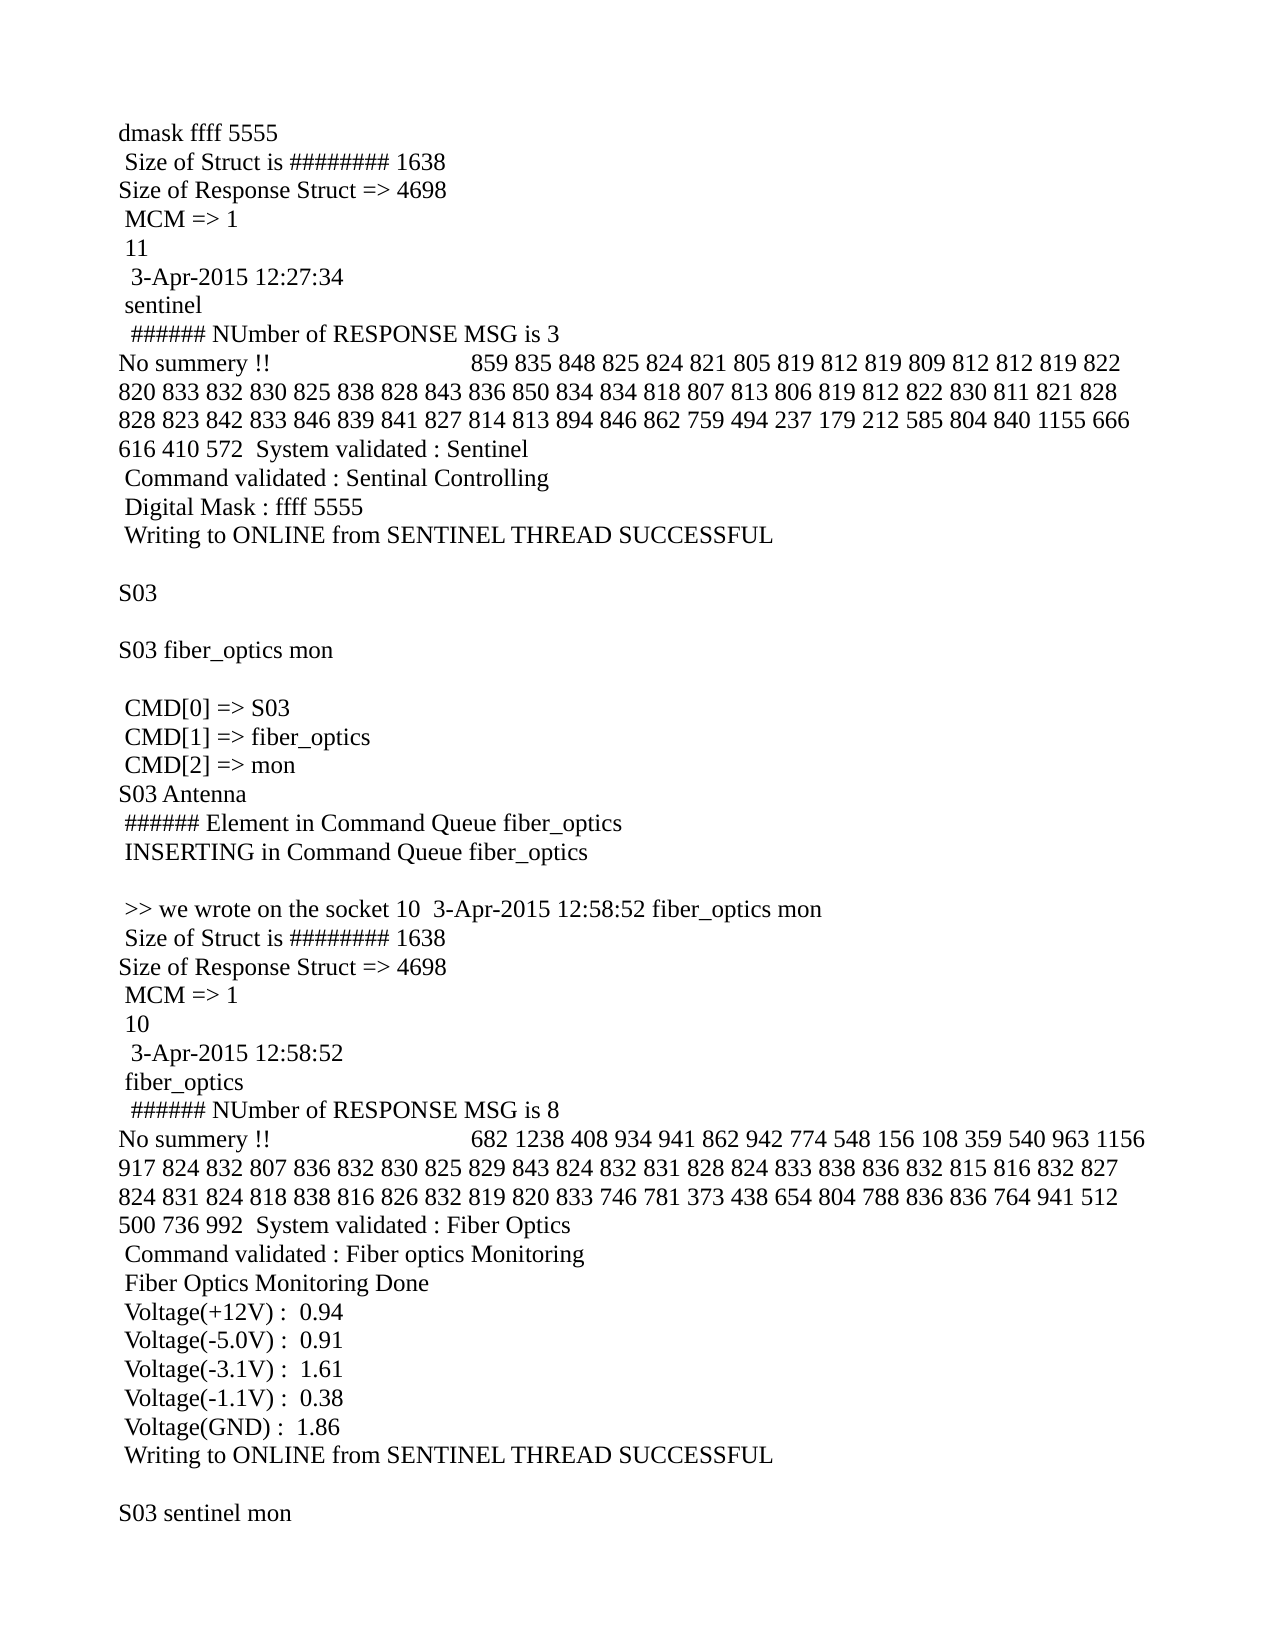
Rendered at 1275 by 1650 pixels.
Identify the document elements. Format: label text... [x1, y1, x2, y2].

text S03 sentinel mon [118, 1498, 1157, 1527]
text S03 Antenna [118, 779, 1157, 808]
text Writing to ONLINE from SENTINEL THREAD SUCCESSFUL [118, 1441, 1157, 1469]
text Voltage(-5.0V) : 0.91 [118, 1326, 1157, 1354]
text ###### NUmber of RESPONSE MSG is 8 [118, 1096, 1157, 1124]
text MCM => 1 [118, 981, 1157, 1009]
text 11 [118, 233, 1157, 262]
text Command validated : Fiber optics Monitoring [118, 1239, 1157, 1268]
text 3-Apr-2015 12:58:52 [118, 1038, 1157, 1067]
text Size of Struct is ######## 1638 [118, 923, 1157, 952]
text ###### Element in Command Queue fiber_optics [118, 808, 1157, 837]
text CMD[2] => mon [118, 751, 1157, 779]
text ###### NUmber of RESPONSE MSG is 3 [118, 319, 1157, 348]
text CMD[0] => S03 [118, 693, 1157, 722]
text Size of Response Struct => 4698 [118, 952, 1157, 981]
text S03 fiber_optics mon [118, 636, 1157, 664]
text dmask ffff 5555 [118, 118, 1157, 147]
text S03 [118, 578, 1157, 607]
text Size of Response Struct => 4698 [118, 176, 1157, 204]
text CMD[1] => fiber_optics [118, 722, 1157, 751]
text Command validated : Sentinal Controlling [118, 463, 1157, 492]
text INSERTING in Command Queue fiber_optics [118, 837, 1157, 866]
text fiber_optics [118, 1067, 1157, 1096]
text Digital Mask : ffff 5555 [118, 492, 1157, 521]
text Size of Struct is ######## 1638 [118, 147, 1157, 176]
text Fiber Optics Monitoring Done [118, 1268, 1157, 1297]
text Voltage(-1.1V) : 0.38 [118, 1383, 1157, 1412]
text Voltage(GND) : 1.86 [118, 1412, 1157, 1441]
text No summery !! 682 1238 408 934 941 862 942 774 548 156 108 359 540 963 1156 917 824 832 807 836 832 830 825 829 843 824 832 831 828 824 833 838 836 832 815 816 832 827 824 831 824 818 838 816 826 832 819 820 833 746 781 373 438 654 804 788 836 836 764 941 512 500 736 992 System validated : Fiber Optics [118, 1124, 1157, 1239]
text sentinel [118, 291, 1157, 319]
text MCM => 1 [118, 204, 1157, 233]
text 10 [118, 1009, 1157, 1038]
text Writing to ONLINE from SENTINEL THREAD SUCCESSFUL [118, 521, 1157, 549]
text No summery !! 859 835 848 825 824 821 805 819 812 819 809 812 812 819 822 820 833 832 830 825 838 828 843 836 850 834 834 818 807 813 806 819 812 822 830 811 821 828 828 823 842 833 846 839 841 827 814 813 894 846 862 759 494 237 179 212 585 804 840 1155 666 616 410 572 System validated : Sentinel [118, 348, 1157, 463]
text 3-Apr-2015 12:27:34 [118, 262, 1157, 291]
text >> we wrote on the socket 10 3-Apr-2015 12:58:52 fiber_optics mon [118, 894, 1157, 923]
text Voltage(-3.1V) : 1.61 [118, 1354, 1157, 1383]
text Voltage(+12V) : 0.94 [118, 1297, 1157, 1326]
